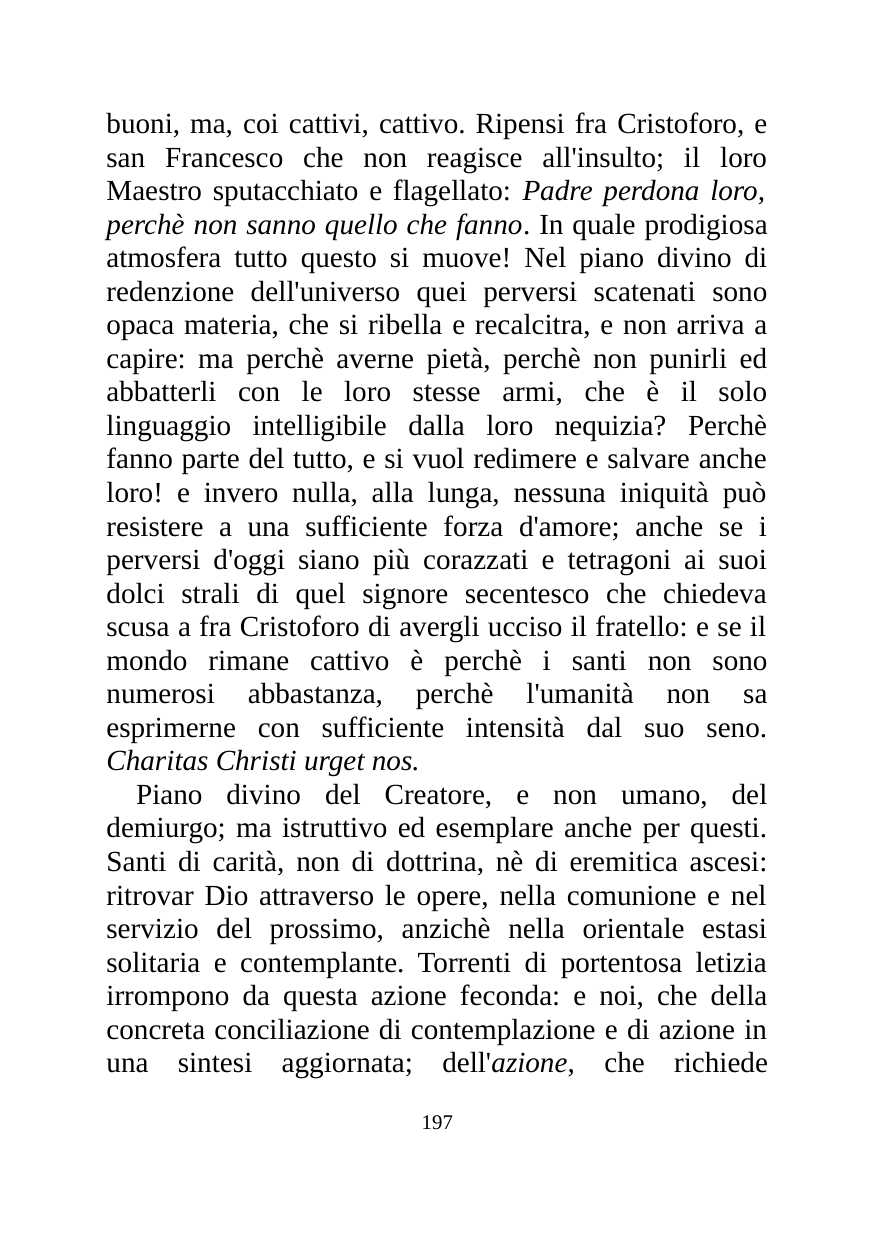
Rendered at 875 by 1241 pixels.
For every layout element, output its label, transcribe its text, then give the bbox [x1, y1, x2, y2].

text Piano divino del Creatore, e non umano, del demiurgo; ma istruttivo ed esemplare anche per questi. Santi di carità, non di dottrina, nè di eremitica ascesi: ritrovar Dio attraverso le opere, nella comunione e nel servizio del prossimo, anzichè nella orientale estasi solitaria e contemplante. Torrenti di portentosa letizia irrompono da questa azione feconda: e noi, che della concreta conciliazione di contemplazione e di azione in una sintesi aggiornata; dell'azione, che richiede [106, 777, 768, 1079]
text buoni, ma, coi cattivi, cattivo. Ripensi fra Cristoforo, e san Francesco che non reagisce all'insulto; il loro Maestro sputacchiato e flagellato: Padre perdona loro, perchè non sanno quello che fanno. In quale prodigiosa atmosfera tutto questo si muove! Nel piano divino di redenzione dell'universo quei perversi scatenati sono opaca materia, che si ribella e recalcitra, e non arriva a capire: ma perchè averne pietà, perchè non punirli ed abbatterli con le loro stesse armi, che è il solo linguaggio intelligibile dalla loro nequizia? Perchè fanno parte del tutto, e si vuol redimere e salvare anche loro! e invero nulla, alla lunga, nessuna iniquità può resistere a una sufficiente forza d'amore; anche se i perversi d'oggi siano più corazzati e tetragoni ai suoi dolci strali di quel signore secentesco che chiedeva scusa a fra Cristoforo di avergli ucciso il fratello: e se il mondo rimane cattivo è perchè i santi non sono numerosi abbastanza, perchè l'umanità non sa esprimerne con sufficiente intensità dal suo seno. Charitas Christi urget nos. [106, 106, 768, 777]
